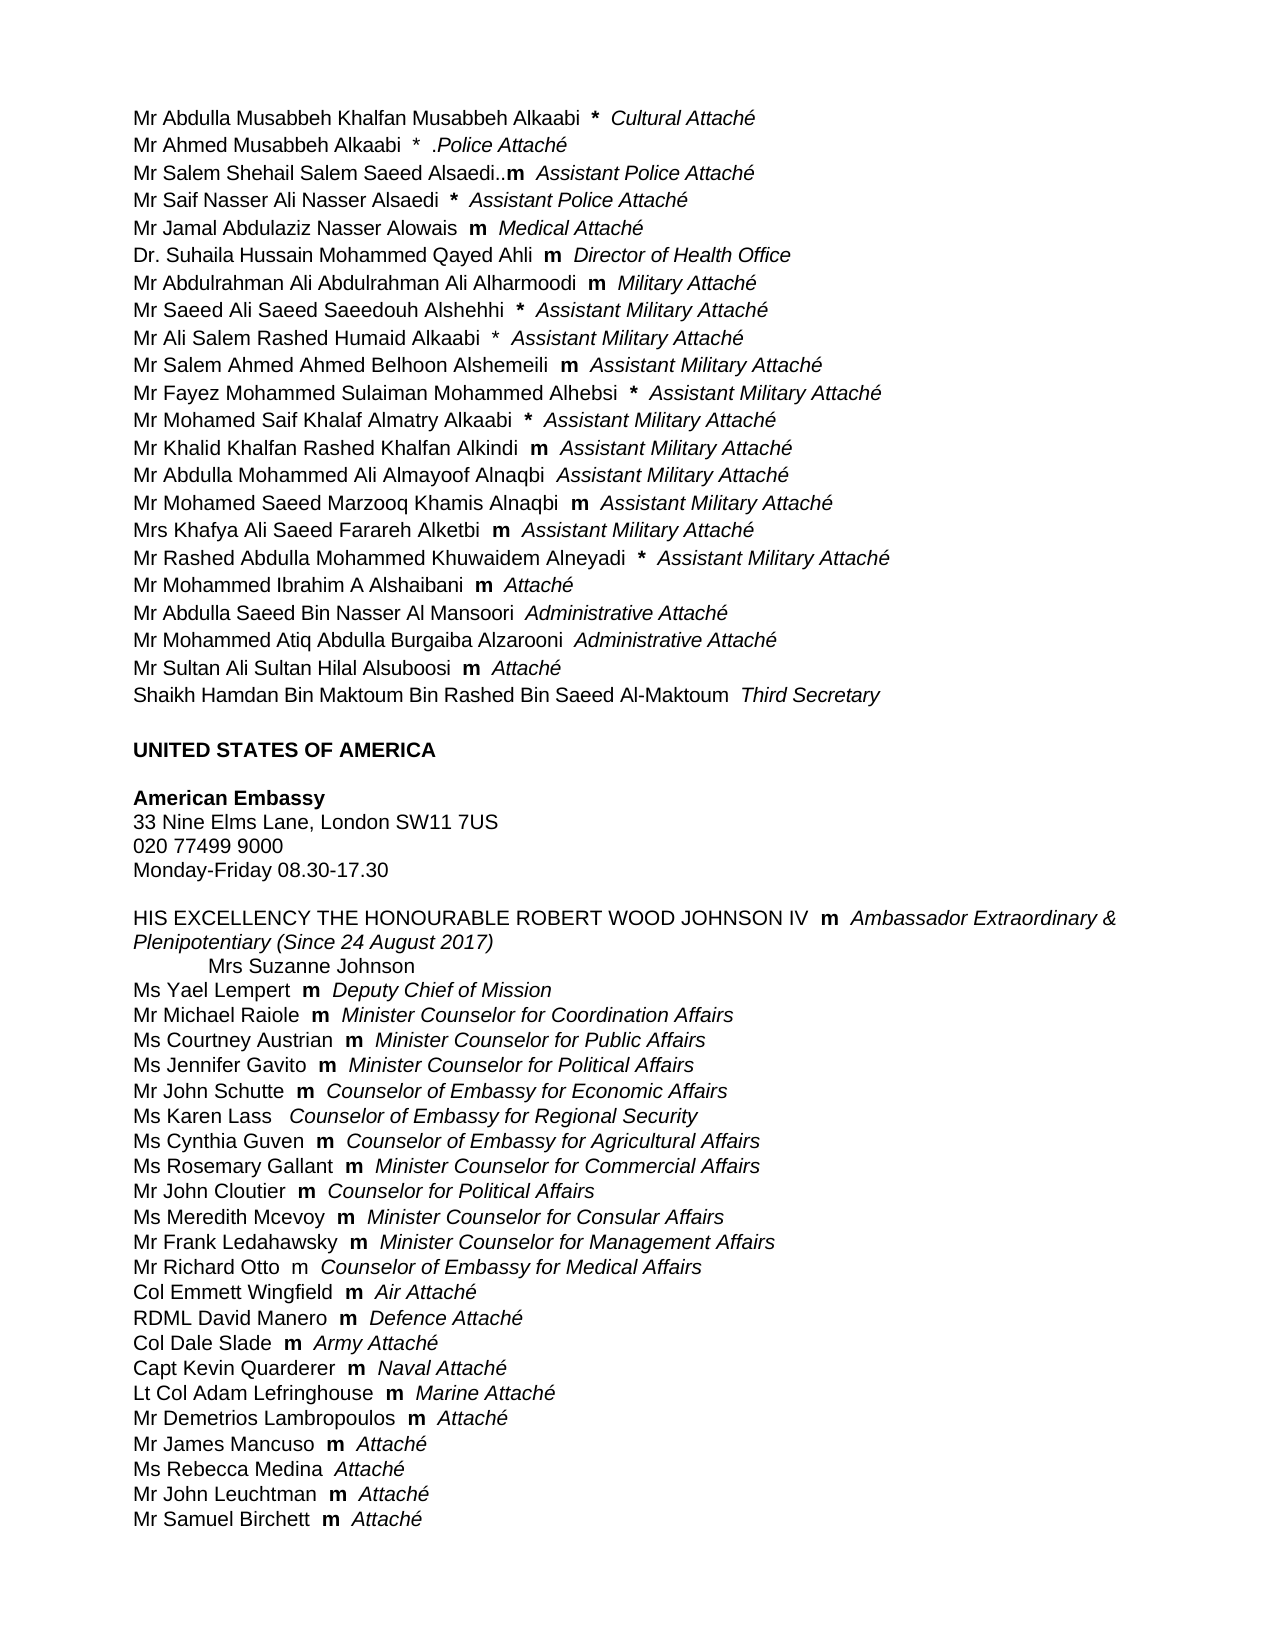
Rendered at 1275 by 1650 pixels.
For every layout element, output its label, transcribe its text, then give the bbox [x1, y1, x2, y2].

text Mr Jamal Abdulaziz Nasser Alowais m Medical Attaché [133, 216, 1181, 239]
text Mr John Leuchtman m Attaché [133, 1482, 1179, 1506]
text Dr. Suhaila Hussain Mohammed Qayed Ahli m Director of Health Office [133, 243, 1181, 267]
text Mr Salem Shehail Salem Saeed Alsaedi..m Assistant Police Attaché [133, 161, 1181, 184]
text Col Emmett Wingfield m Air Attaché [133, 1280, 1179, 1304]
text Mr Mohamed Saif Khalaf Almatry Alkaabi * Assistant Military Attaché [133, 408, 1181, 432]
text Mr Demetrios Lambropoulos m Attaché [133, 1406, 1179, 1430]
text Mr Abdulla Saeed Bin Nasser Al Mansoori Administrative Attaché [133, 601, 1181, 624]
text Mr John Schutte m Counselor of Embassy for Economic Affairs [133, 1078, 1179, 1102]
text Mr Salem Ahmed Ahmed Belhoon Alshemeili m Assistant Military Attaché [133, 353, 1181, 377]
text Mr Fayez Mohammed Sulaiman Mohammed Alhebsi * Assistant Military Attaché [133, 381, 1181, 404]
text UNITED STATES OF AMERICA [133, 738, 1181, 762]
text Mr Abdulla Musabbeh Khalfan Musabbeh Alkaabi * Cultural Attaché [133, 106, 1181, 129]
text Mr Ahmed Musabbeh Alkaabi * .Police Attaché [133, 133, 1181, 157]
text Mr Samuel Birchett m Attaché [133, 1507, 1179, 1531]
text Capt Kevin Quarderer m Naval Attaché [133, 1356, 1179, 1380]
text Ms Rosemary Gallant m Minister Counselor for Commercial Affairs [133, 1154, 1179, 1178]
text Shaikh Hamdan Bin Maktoum Bin Rashed Bin Saeed Al-Maktoum Third Secretary [133, 683, 1181, 707]
subtitle American Embassy [133, 786, 1181, 810]
text Ms Meredith Mcevoy m Minister Counselor for Consular Affairs [133, 1204, 1179, 1228]
text Mrs Khafya Ali Saeed Farareh Alketbi m Assistant Military Attaché [133, 518, 1181, 542]
text 020 77499 9000 [133, 834, 1181, 858]
text 33 Nine Elms Lane, London SW11 7US [133, 810, 1181, 834]
text Mr Abdulrahman Ali Abdulrahman Ali Alharmoodi m Military Attaché [133, 271, 1181, 294]
text Mr Ali Salem Rashed Humaid Alkaabi * Assistant Military Attaché [133, 326, 1181, 349]
text Mr Rashed Abdulla Mohammed Khuwaidem Alneyadi * Assistant Military Attaché [133, 546, 1181, 569]
text Mr John Cloutier m Counselor for Political Affairs [133, 1179, 1179, 1203]
text Mr Sultan Ali Sultan Hilal Alsuboosi m Attaché [133, 656, 1181, 679]
text Lt Col Adam Lefringhouse m Marine Attaché [133, 1381, 1179, 1405]
text Mr Richard Otto m Counselor of Embassy for Medical Affairs [133, 1255, 1179, 1279]
text Ms Yael Lempert m Deputy Chief of Mission [133, 978, 1179, 1002]
text Mrs Suzanne Johnson [133, 954, 1181, 978]
text Ms Rebecca Medina Attaché [133, 1457, 1179, 1481]
text Mr Abdulla Mohammed Ali Almayoof Alnaqbi Assistant Military Attaché [133, 463, 1181, 487]
text Mr Mohammed Ibrahim A Alshaibani m Attaché [133, 573, 1181, 597]
text Ms Jennifer Gavito m Minister Counselor for Political Affairs [133, 1053, 1179, 1077]
text Mr Michael Raiole m Minister Counselor for Coordination Affairs [133, 1003, 1179, 1027]
text Monday-Friday 08.30-17.30 [133, 858, 1181, 882]
text Mr Mohammed Atiq Abdulla Burgaiba Alzarooni Administrative Attaché [133, 628, 1181, 652]
text Mr Khalid Khalfan Rashed Khalfan Alkindi m Assistant Military Attaché [133, 436, 1181, 459]
text Mr Saeed Ali Saeed Saeedouh Alshehhi * Assistant Military Attaché [133, 298, 1181, 322]
text Mr James Mancuso m Attaché [133, 1431, 1179, 1455]
text Ms Cynthia Guven m Counselor of Embassy for Agricultural Affairs [133, 1129, 1179, 1153]
text Col Dale Slade m Army Attaché [133, 1331, 1179, 1354]
text HIS EXCELLENCY THE HONOURABLE ROBERT WOOD JOHNSON IV m Ambassador Extraordinary & Plenipotentiary (Since 24 August 2017) [133, 906, 1181, 954]
text Ms Karen Lass Counselor of Embassy for Regional Security [133, 1104, 1179, 1128]
text Mr Frank Ledahawsky m Minister Counselor for Management Affairs [133, 1230, 1179, 1254]
text Ms Courtney Austrian m Minister Counselor for Public Affairs [133, 1028, 1179, 1052]
text Mr Mohamed Saeed Marzooq Khamis Alnaqbi m Assistant Military Attaché [133, 491, 1181, 514]
text RDML David Manero m Defence Attaché [133, 1305, 1179, 1329]
text Mr Saif Nasser Ali Nasser Alsaedi * Assistant Police Attaché [133, 188, 1181, 212]
